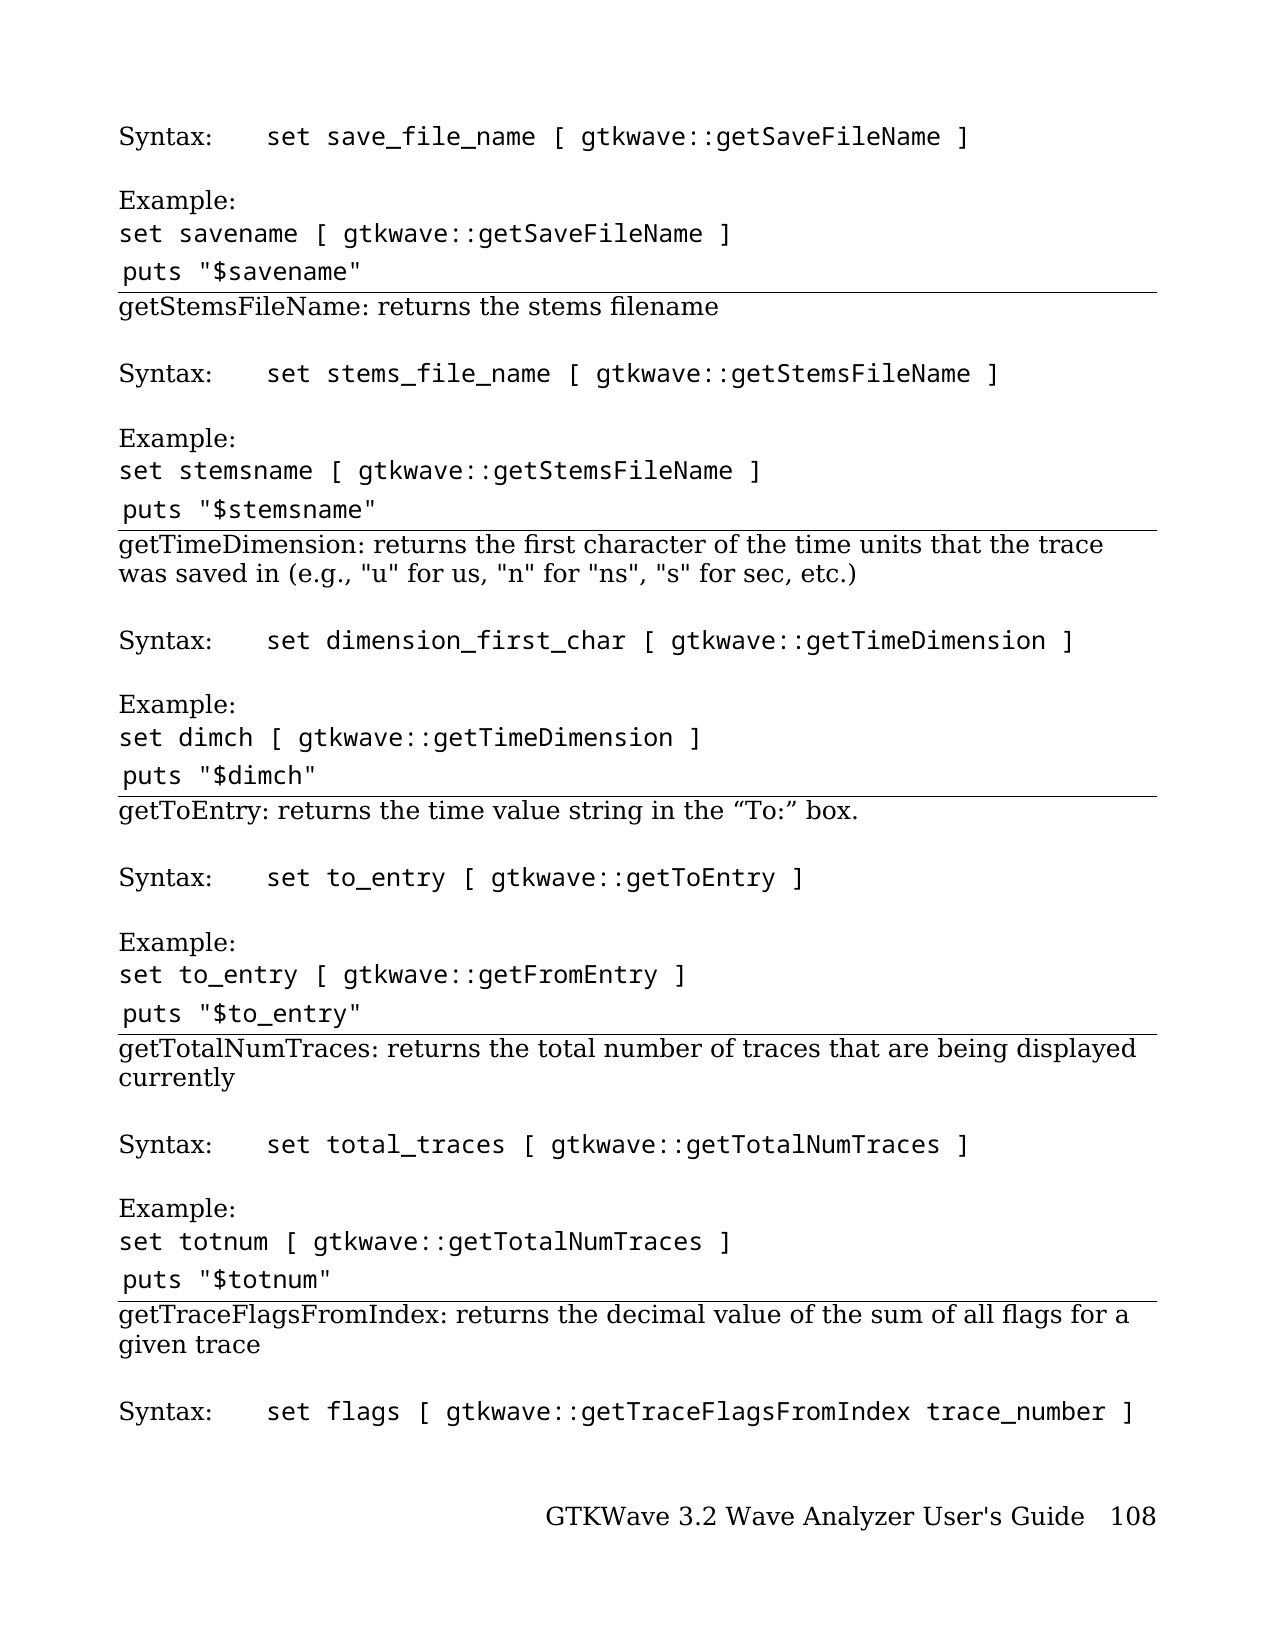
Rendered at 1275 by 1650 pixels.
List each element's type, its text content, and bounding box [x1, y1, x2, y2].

text Syntax: set dimension_first_char [ gtkwave::getTimeDimension ] [118, 622, 1157, 656]
text Syntax: set total_traces [ gtkwave::getTotalNumTraces ] [118, 1126, 1157, 1161]
text puts "$to_entry" [118, 991, 1157, 1034]
text Example: [118, 186, 1157, 215]
text getToEntry: returns the time value string in the “To:” box. [118, 797, 1157, 826]
text Syntax: set stems_file_name [ gtkwave::getStemsFileName ] [118, 356, 1157, 390]
text getStemsFileName: returns the stems filename [118, 293, 1157, 322]
text puts "$totnum" [118, 1258, 1157, 1301]
text set savename [ gtkwave::getSaveFileName ] [118, 215, 1157, 249]
text Example: [118, 690, 1157, 719]
text puts "$stemsname" [118, 487, 1157, 530]
text set totnum [ gtkwave::getTotalNumTraces ] [118, 1224, 1157, 1258]
text puts "$savename" [118, 249, 1157, 292]
text Example: [118, 1194, 1157, 1224]
text set stemsname [ gtkwave::getStemsFileName ] [118, 453, 1157, 487]
text getTimeDimension: returns the first character of the time units that the trace was saved in (e.g., "u" for us, "n" for "ns", "s" for sec, etc.) [118, 531, 1157, 588]
text Syntax: set to_entry [ gtkwave::getToEntry ] [118, 860, 1157, 894]
text set to_entry [ gtkwave::getFromEntry ] [118, 957, 1157, 991]
text getTraceFlagsFromIndex: returns the decimal value of the sum of all flags for a given trace [118, 1302, 1157, 1359]
text Syntax: set save_file_name [ gtkwave::getSaveFileName ] [118, 118, 1157, 152]
text Syntax: set flags [ gtkwave::getTraceFlagsFromIndex trace_number ] [118, 1393, 1157, 1427]
text set dimch [ gtkwave::getTimeDimension ] [118, 719, 1157, 754]
text getTotalNumTraces: returns the total number of traces that are being displayed currently [118, 1035, 1157, 1092]
text Example: [118, 424, 1157, 453]
text Example: [118, 928, 1157, 957]
text puts "$dimch" [118, 754, 1157, 796]
